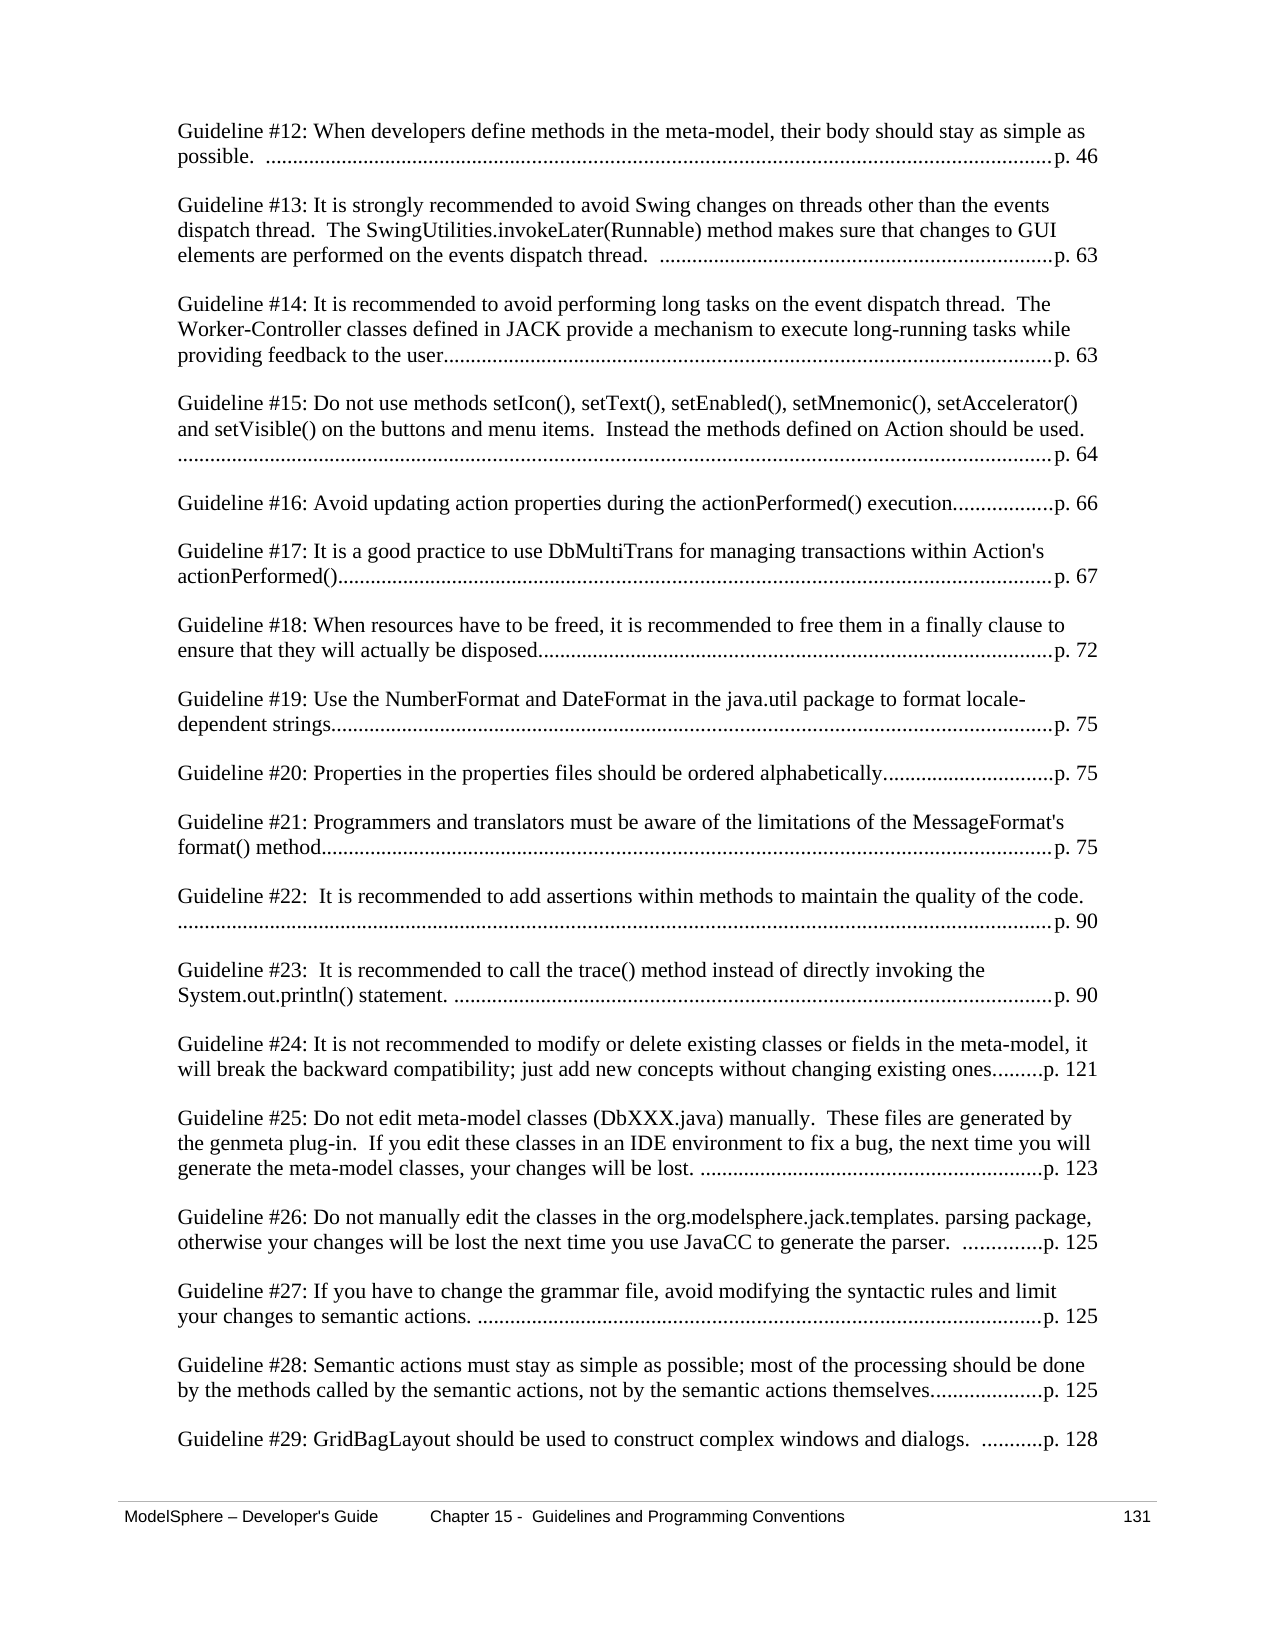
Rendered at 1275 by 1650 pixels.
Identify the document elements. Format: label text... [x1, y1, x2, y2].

text Guideline #28: Semantic actions must stay as simple as possible; most of the processing should be done by the methods called by the semantic actions, not by the semantic actions themselves. p. 125 [177, 1352, 1098, 1402]
text Guideline #18: When resources have to be freed, it is recommended to free them in a finally clause to ensure that they will actually be disposed. p. 72 [177, 612, 1098, 663]
text Guideline #19: Use the NumberFormat and DateFormat in the java.util package to format locale-dependent strings. p. 75 [177, 686, 1098, 737]
text Guideline #20: Properties in the properties files should be ordered alphabetically. p. 75 [177, 760, 1098, 785]
text Guideline #12: When developers define methods in the meta-model, their body should stay as simple as possible. p. 46 [177, 118, 1098, 168]
text Guideline #14: It is recommended to avoid performing long tasks on the event dispatch thread. The Worker-Controller classes defined in JACK provide a mechanism to execute long-running tasks while providing feedback to the user. p. 63 [177, 291, 1098, 367]
text Guideline #23: It is recommended to call the trace() method instead of directly invoking the System.out.println() statement. p. 90 [177, 957, 1098, 1007]
text Guideline #25: Do not edit meta-model classes (DbXXX.java) manually. These files are generated by the genmeta plug-in. If you edit these classes in an IDE environment to fix a bug, the next time you will generate the meta-model classes, your changes will be lost. p. 123 [177, 1105, 1098, 1180]
text Guideline #29: GridBagLayout should be used to construct complex windows and dialogs. p. 128 [177, 1426, 1098, 1451]
text Guideline #24: It is not recommended to modify or delete existing classes or fields in the meta-model, it will break the backward compatibility; just add new concepts without changing existing ones. p. 121 [177, 1031, 1098, 1081]
text Guideline #13: It is strongly recommended to avoid Swing changes on threads other than the events dispatch thread. The SwingUtilities.invokeLater(Runnable) method makes sure that changes to GUI elements are performed on the events dispatch thread. p. 63 [177, 192, 1098, 268]
text Guideline #21: Programmers and translators must be aware of the limitations of the MessageFormat's format() method p. 75 [177, 809, 1098, 859]
text Guideline #26: Do not manually edit the classes in the org.modelsphere.jack.templates. parsing package, otherwise your changes will be lost the next time you use JavaCC to generate the parser. p. 125 [177, 1204, 1098, 1254]
text Guideline #16: Avoid updating action properties during the actionPerformed() execution. p. 66 [177, 489, 1098, 515]
text Guideline #17: It is a good practice to use DbMultiTrans for managing transactions within Action's actionPerformed(). p. 67 [177, 538, 1098, 589]
text Guideline #27: If you have to change the grammar file, avoid modifying the syntactic rules and limit your changes to semantic actions. p. 125 [177, 1278, 1098, 1328]
text Guideline #15: Do not use methods setIcon(), setText(), setEnabled(), setMnemonic(), setAccelerator() and setVisible() on the buttons and menu items. Instead the methods defined on Action should be used. p. 64 [177, 390, 1098, 466]
text Guideline #22: It is recommended to add assertions within methods to maintain the quality of the code. p. 90 [177, 883, 1098, 933]
